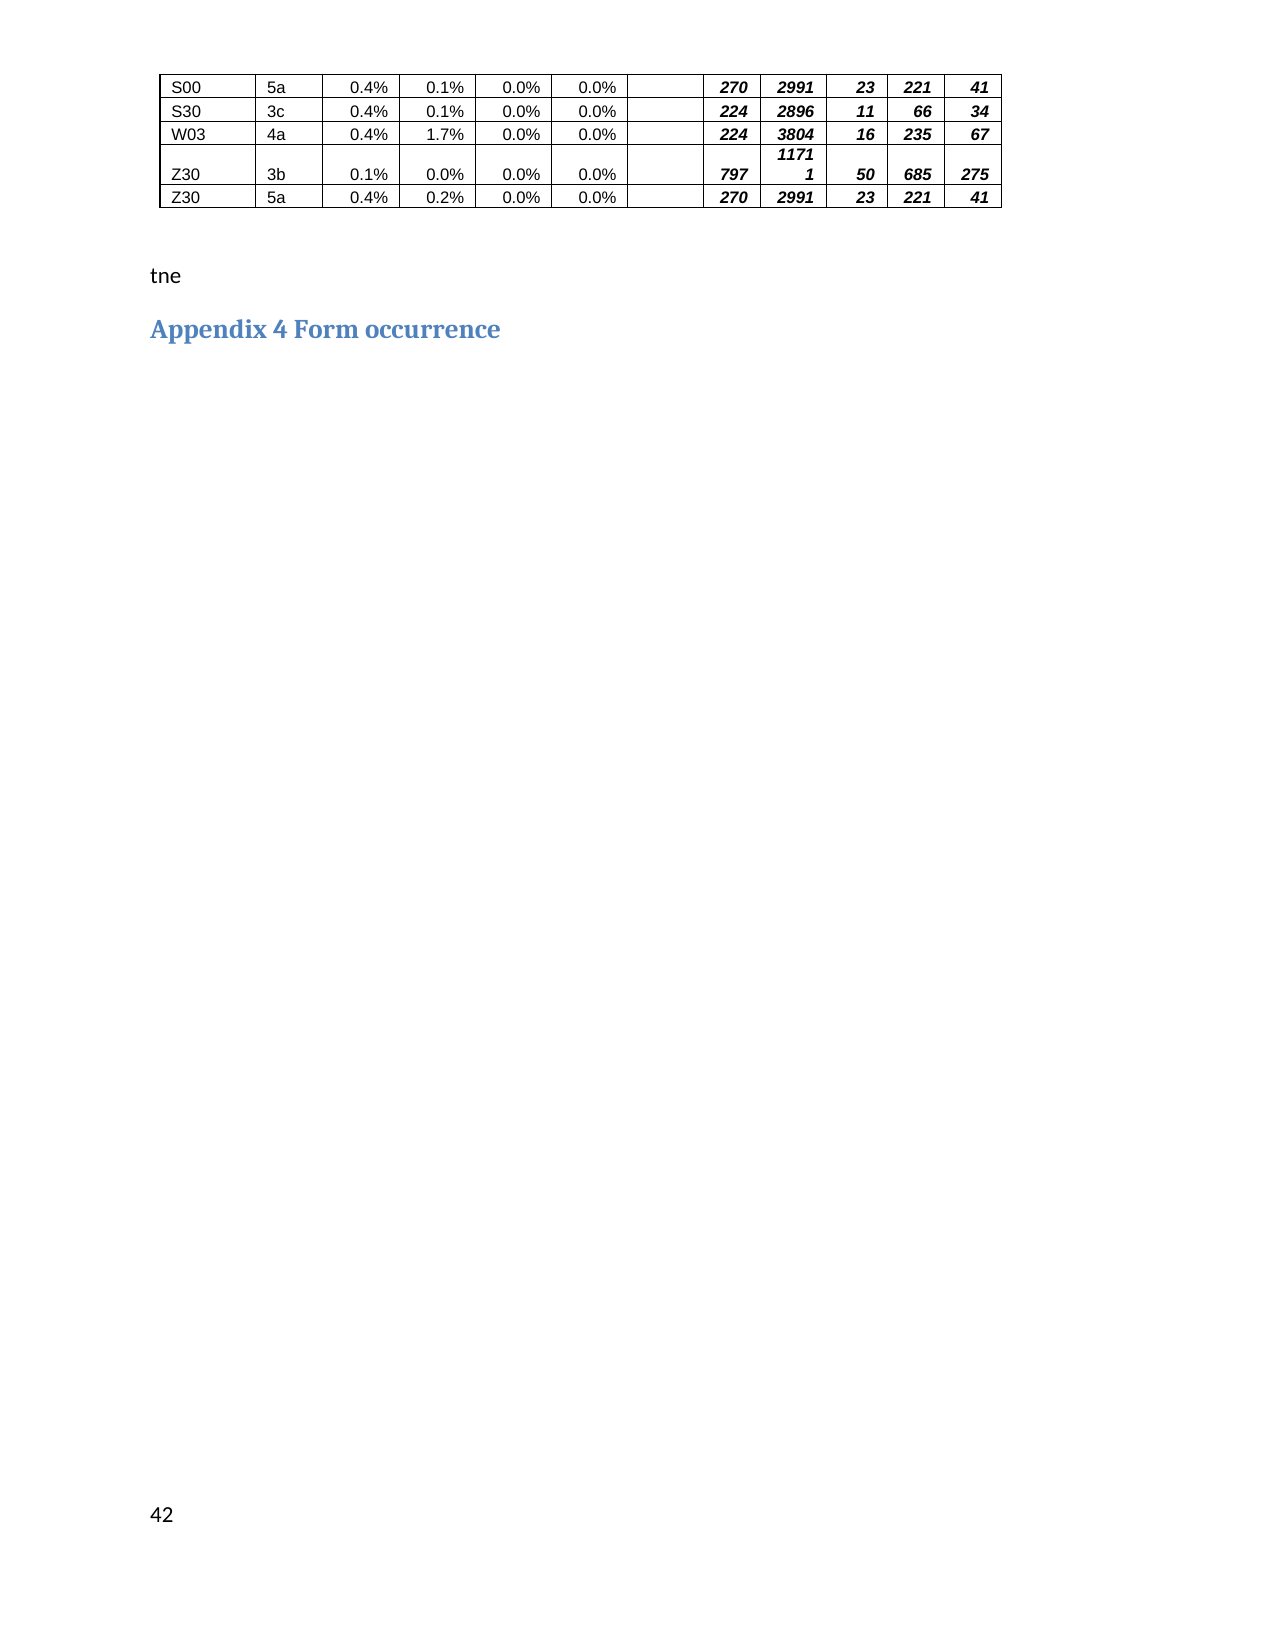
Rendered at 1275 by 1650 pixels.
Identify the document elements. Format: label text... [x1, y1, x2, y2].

table_cell 0.0% [476, 145, 551, 183]
table_cell 0.4% [323, 122, 399, 144]
table_cell 11711 [761, 145, 826, 183]
table_cell 0.0% [552, 185, 627, 207]
table_cell 0.1% [323, 145, 399, 183]
table_cell 66 [888, 98, 944, 121]
subtitle Appendix 4 Form occurrence [150, 314, 1125, 345]
table_cell 11 [827, 98, 887, 121]
table_cell 41 [945, 185, 1001, 207]
table_cell 0.4% [323, 185, 399, 207]
table_cell 34 [945, 98, 1001, 121]
table_cell 23 [827, 75, 887, 97]
table_cell 50 [827, 145, 887, 183]
text tne [150, 261, 1125, 289]
table_cell 0.0% [476, 185, 551, 207]
table_cell 0.0% [476, 75, 551, 97]
table_cell 685 [888, 145, 944, 183]
table_cell 0.4% [323, 98, 399, 121]
table_cell 0.4% [323, 75, 399, 97]
table_cell [628, 98, 703, 121]
table_cell 0.0% [552, 145, 627, 183]
table_cell 0.0% [400, 145, 475, 183]
table_cell 5a [256, 75, 322, 97]
table_cell 0.1% [400, 75, 475, 97]
table_cell 221 [888, 185, 944, 207]
table_cell 1.7% [400, 122, 475, 144]
table_cell Z30 [161, 145, 255, 183]
table_cell S30 [161, 98, 255, 121]
table_cell 224 [704, 122, 760, 144]
table_cell W03 [161, 122, 255, 144]
table_cell 797 [704, 145, 760, 183]
table_cell [628, 185, 703, 207]
table_cell 0.0% [552, 98, 627, 121]
table_cell 67 [945, 122, 1001, 144]
table_cell [628, 75, 703, 97]
table_cell 2896 [761, 98, 826, 121]
table_cell 41 [945, 75, 1001, 97]
table_cell 3c [256, 98, 322, 121]
table_cell 0.0% [552, 122, 627, 144]
table_cell 224 [704, 98, 760, 121]
table_cell 0.0% [476, 98, 551, 121]
table_cell S00 [161, 75, 255, 97]
table_cell 3804 [761, 122, 826, 144]
table_cell 0.2% [400, 185, 475, 207]
table_cell 3b [256, 145, 322, 183]
table_cell 0.1% [400, 98, 475, 121]
table_cell 0.0% [552, 75, 627, 97]
table_cell 2991 [761, 75, 826, 97]
table_cell [628, 122, 703, 144]
table_cell 0.0% [476, 122, 551, 144]
table_cell 275 [945, 145, 1001, 183]
table_cell Z30 [161, 185, 255, 207]
table_cell 23 [827, 185, 887, 207]
table_cell 235 [888, 122, 944, 144]
table_cell 16 [827, 122, 887, 144]
table_cell 270 [704, 185, 760, 207]
table_cell 4a [256, 122, 322, 144]
table_cell 5a [256, 185, 322, 207]
table_cell [628, 145, 703, 183]
table_cell 270 [704, 75, 760, 97]
table_cell 221 [888, 75, 944, 97]
table_cell 2991 [761, 185, 826, 207]
